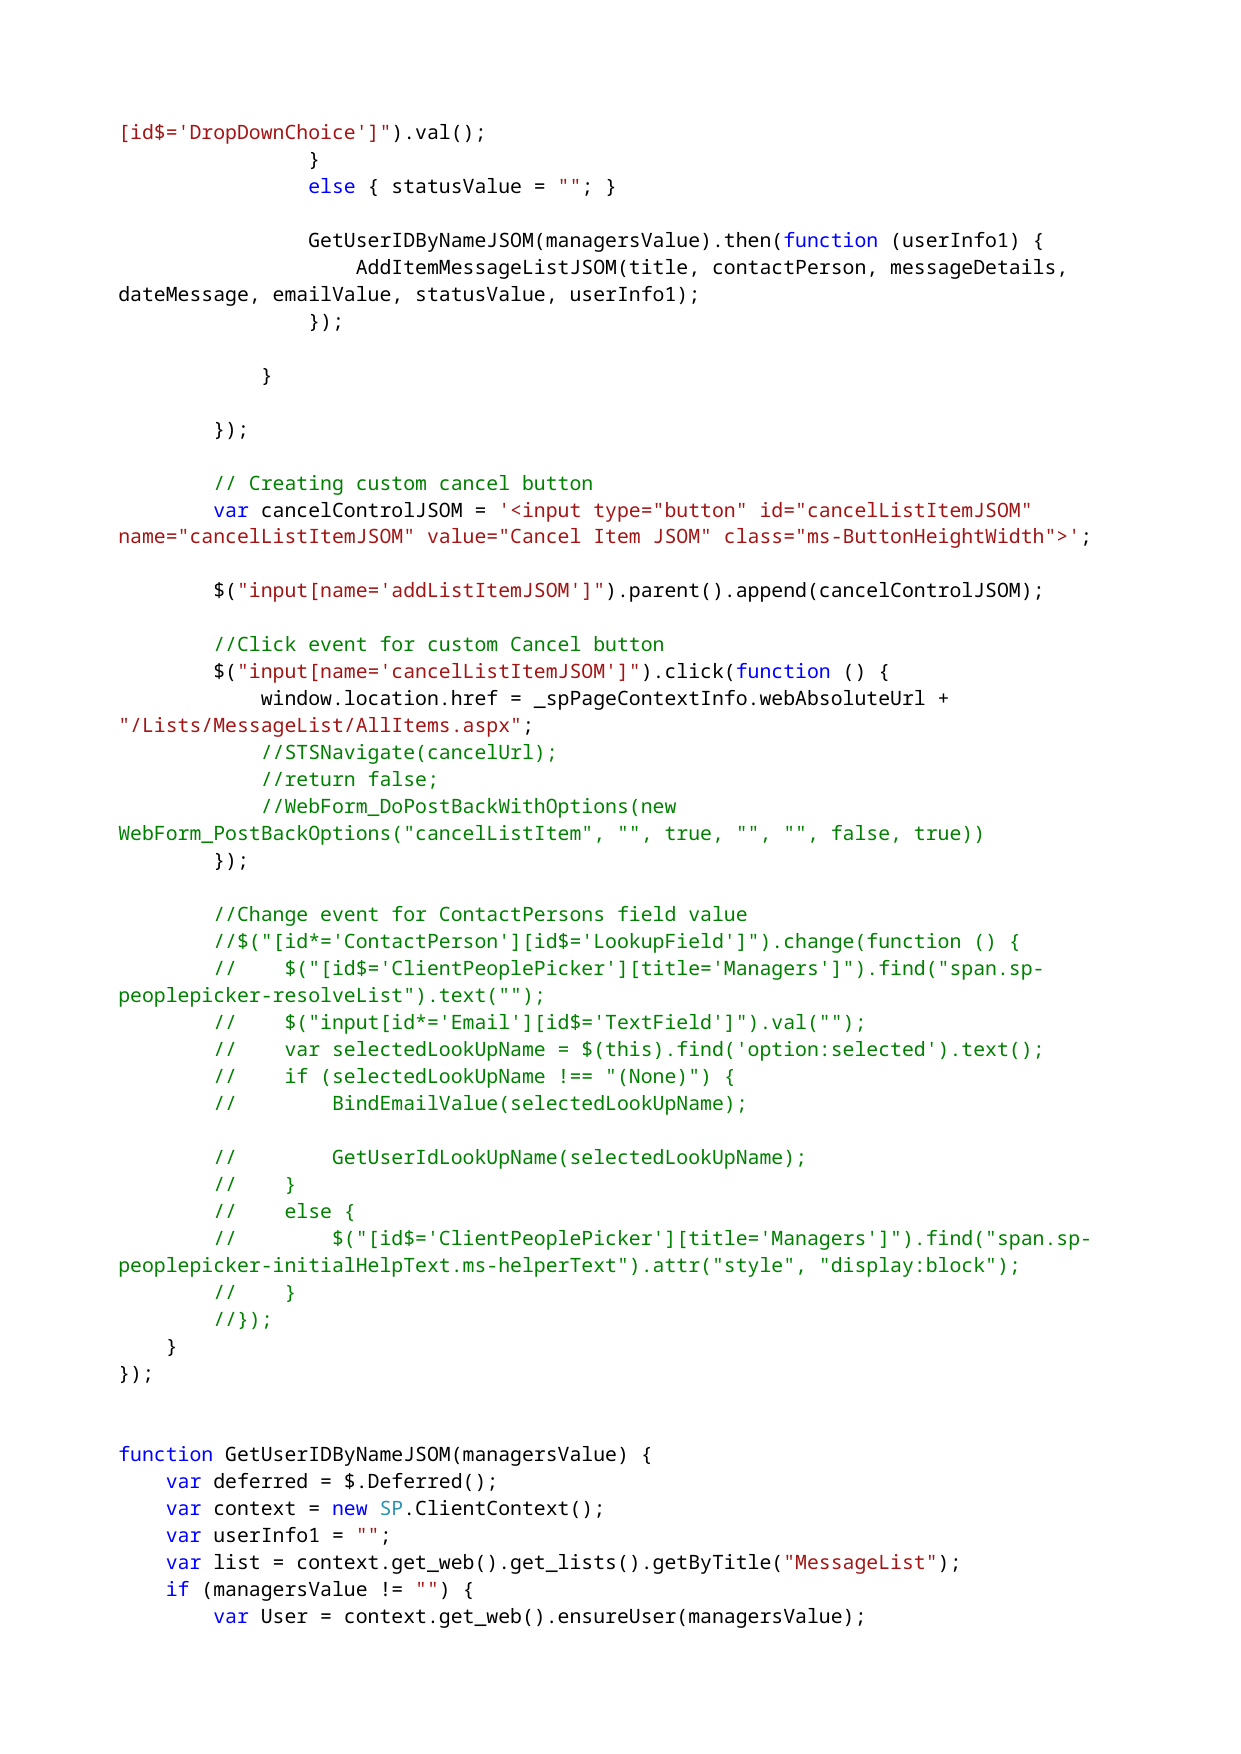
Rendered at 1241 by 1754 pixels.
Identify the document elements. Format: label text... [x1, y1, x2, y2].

text // var selectedLookUpName = $(this).find('option:selected').text(); [118, 1035, 1122, 1062]
text GetUserIDByNameJSOM(managersValue).then(function (userInfo1) { [118, 226, 1122, 253]
text }); [118, 847, 1122, 873]
text var User = context.get_web().ensureUser(managersValue); [118, 1602, 1122, 1629]
text // $("[id$='ClientPeoplePicker'][title='Managers']").find("span.sp-peoplepicker-initialHelpText.ms-helperText").attr("style", "display:block"); [118, 1224, 1122, 1278]
text var cancelControlJSOM = '<input type="button" id="cancelListItemJSOM" name="cancelListItemJSOM" value="Cancel Item JSOM" class="ms-ButtonHeightWidth">'; [118, 496, 1122, 550]
text // if (selectedLookUpName !== "(None)") { [118, 1062, 1122, 1089]
text // $("[id$='ClientPeoplePicker'][title='Managers']").find("span.sp-peoplepicker-resolveList").text(""); [118, 954, 1122, 1008]
text window.location.href = _spPageContextInfo.webAbsoluteUrl + "/Lists/MessageList/AllItems.aspx"; [118, 685, 1122, 739]
text AddItemMessageListJSOM(title, contactPerson, messageDetails, dateMessage, emailValue, statusValue, userInfo1); [118, 253, 1122, 307]
text // } [118, 1170, 1122, 1197]
text $("input[name='addListItemJSOM']").parent().append(cancelControlJSOM); [118, 577, 1122, 604]
text // } [118, 1278, 1122, 1305]
text var userInfo1 = ""; [118, 1521, 1122, 1548]
text }); [118, 1359, 1122, 1386]
text }); [118, 307, 1122, 334]
text //STSNavigate(cancelUrl); [118, 739, 1122, 766]
text // $("input[id*='Email'][id$='TextField']").val(""); [118, 1008, 1122, 1035]
text var deferred = $.Deferred(); [118, 1467, 1122, 1494]
text //}); [118, 1305, 1122, 1332]
text // else { [118, 1197, 1122, 1224]
text // Creating custom cancel button [118, 469, 1122, 496]
text //Click event for custom Cancel button [118, 631, 1122, 658]
text // GetUserIdLookUpName(selectedLookUpName); [118, 1143, 1122, 1170]
text } [118, 361, 1122, 388]
text var list = context.get_web().get_lists().getByTitle("MessageList"); [118, 1548, 1122, 1575]
text //$("[id*='ContactPerson'][id$='LookupField']").change(function () { [118, 927, 1122, 954]
text } [118, 1332, 1122, 1359]
text $("input[name='cancelListItemJSOM']").click(function () { [118, 658, 1122, 685]
text [id$='DropDownChoice']").val(); [118, 118, 1122, 145]
text else { statusValue = ""; } [118, 172, 1122, 199]
text var context = new SP.ClientContext(); [118, 1494, 1122, 1521]
text //Change event for ContactPersons field value [118, 901, 1122, 927]
text if (managersValue != "") { [118, 1575, 1122, 1602]
text } [118, 145, 1122, 172]
text //return false; [118, 766, 1122, 793]
text function GetUserIDByNameJSOM(managersValue) { [118, 1440, 1122, 1467]
text // BindEmailValue(selectedLookUpName); [118, 1089, 1122, 1116]
text }); [118, 415, 1122, 442]
text //WebForm_DoPostBackWithOptions(new WebForm_PostBackOptions("cancelListItem", "", true, "", "", false, true)) [118, 793, 1122, 847]
